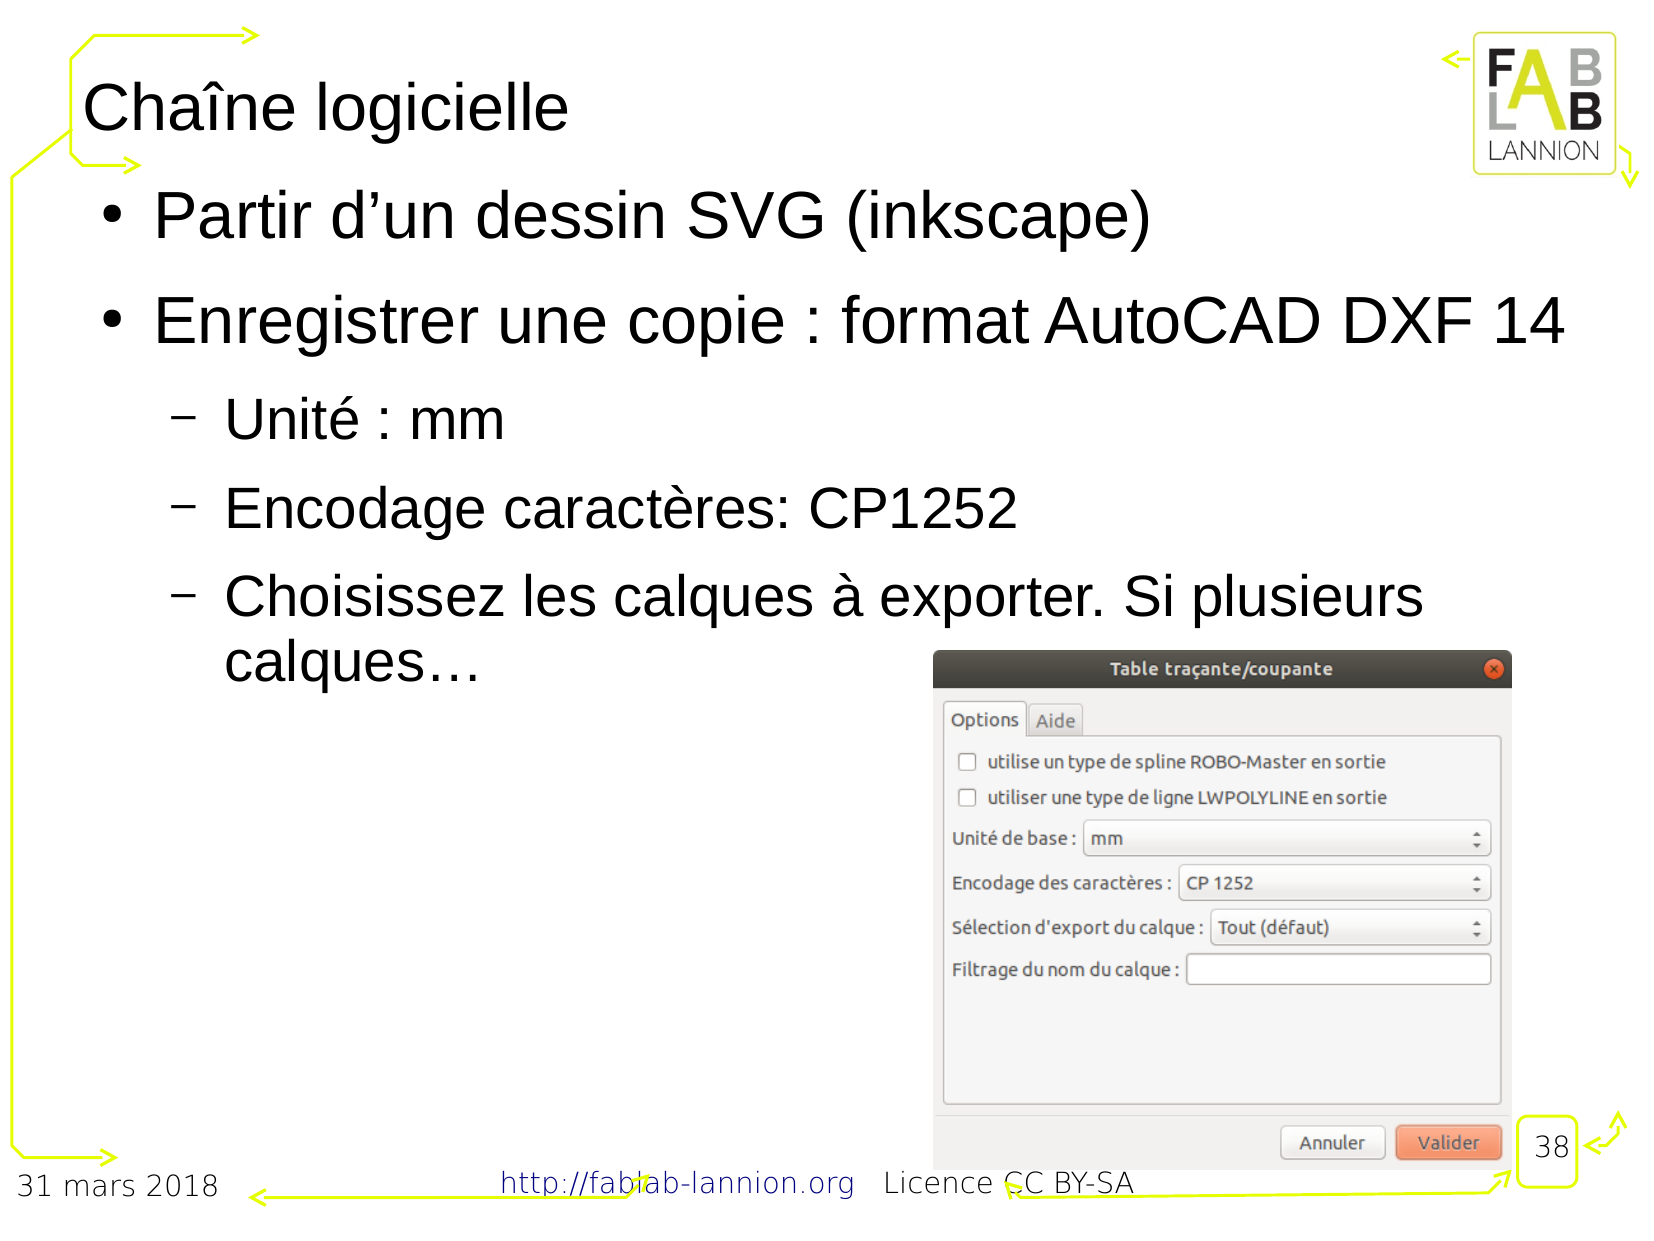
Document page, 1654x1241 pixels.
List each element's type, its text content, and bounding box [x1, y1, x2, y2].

picture [933, 650, 1512, 1170]
title Chaîne logicielle [82, 49, 1441, 166]
picture [1470, 29, 1619, 178]
list Partir d’un dessin SVG (inkscape) Enregistrer une copie : format AutoCAD DXF 14 Unité : mm Encodage caractères: CP1252 Choisissez les calques à exporter. Si plusieurs calques… [82, 178, 1571, 898]
